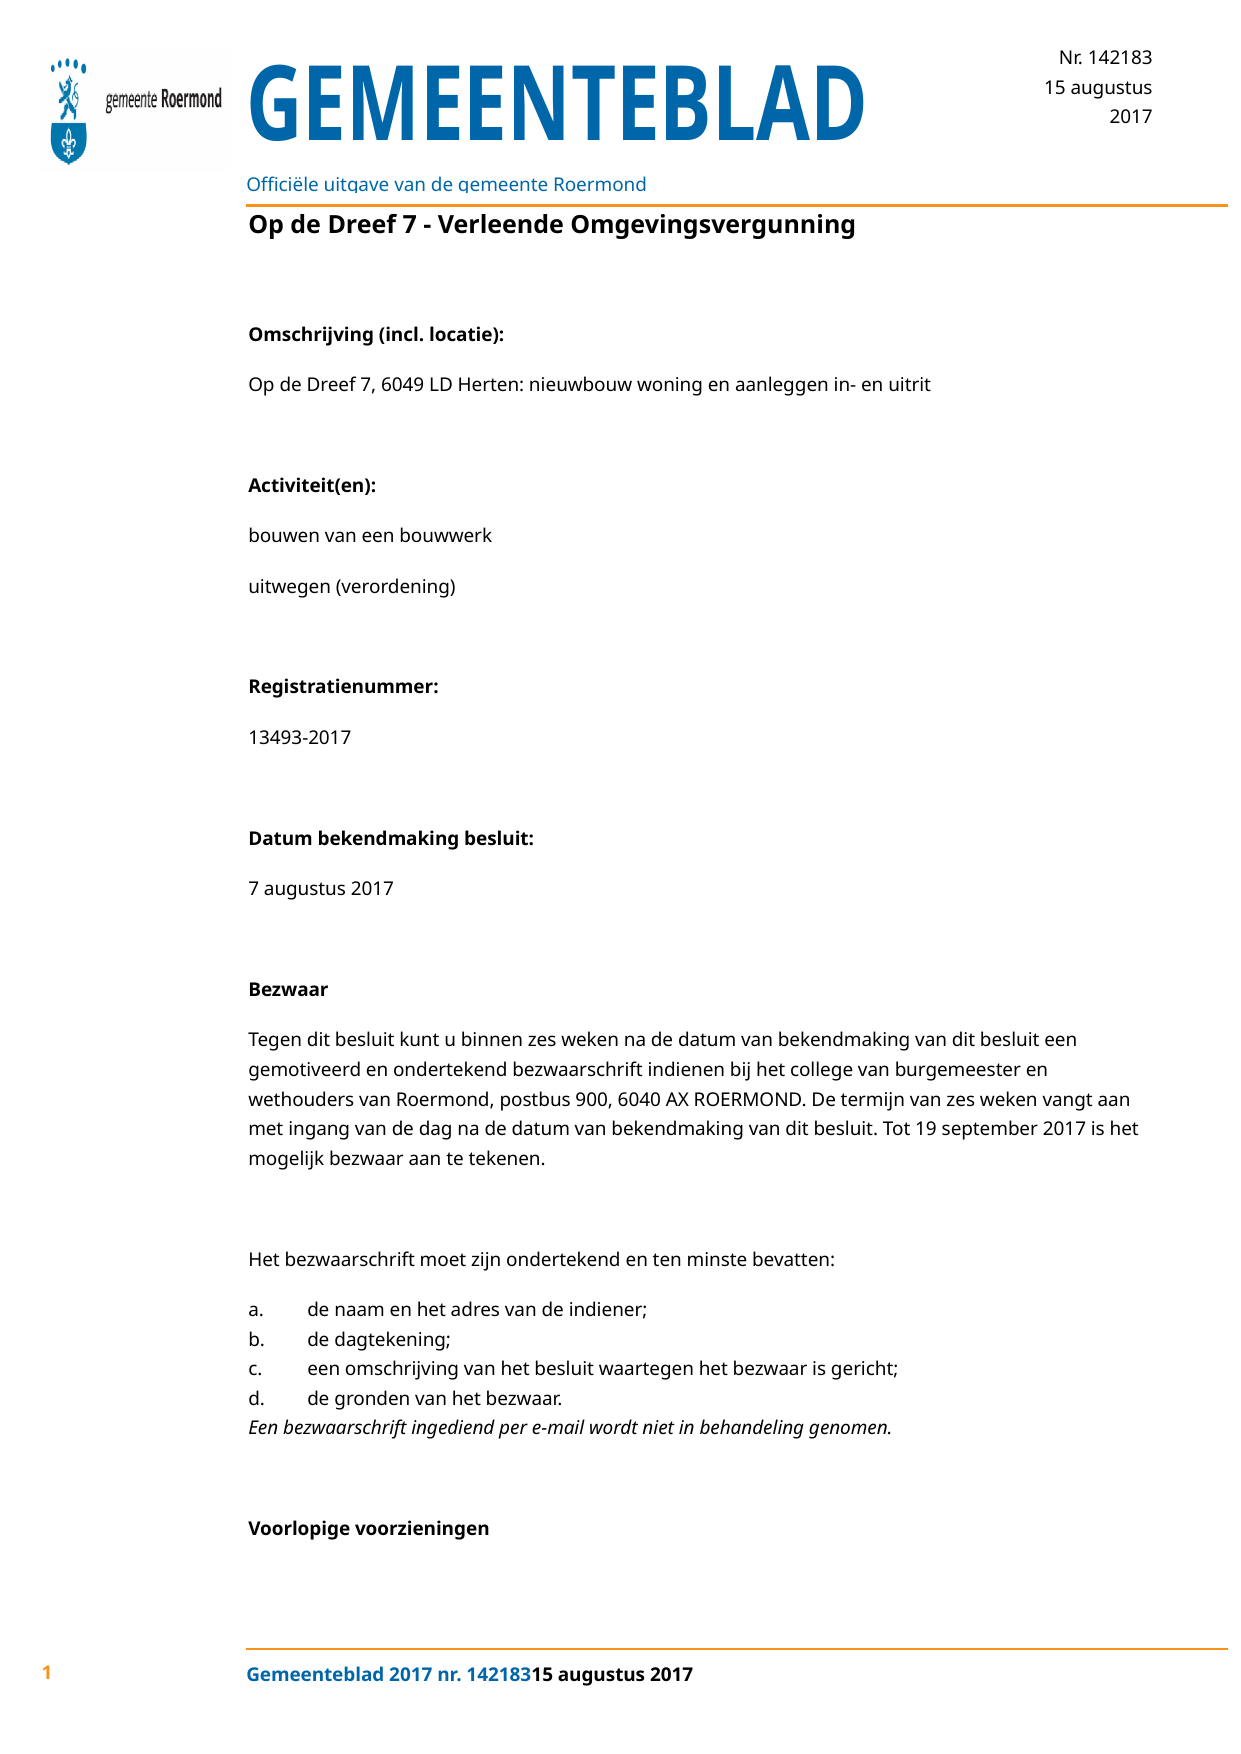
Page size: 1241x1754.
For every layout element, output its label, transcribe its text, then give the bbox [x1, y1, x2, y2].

picture [41, 47, 231, 172]
text Op de Dreef 7, 6049 LD Herten: nieuwbouw woning en aanleggen in- en uitrit [248, 371, 1152, 397]
text Het bezwaarschrift moet zijn ondertekend en ten minste bevatten: [248, 1246, 1152, 1271]
text Bezwaar [248, 976, 1152, 1002]
text Omschrijving (incl. locatie): [248, 321, 1152, 346]
list de gronden van het bezwaar. [248, 1385, 1152, 1411]
list een omschrijving van het besluit waartegen het bezwaar is gericht; [248, 1355, 1152, 1381]
text Activiteit(en): [248, 472, 1152, 498]
text 7 augustus 2017 [248, 875, 1152, 901]
text uitwegen (verordening) [248, 573, 1152, 598]
text Datum bekendmaking besluit: [248, 825, 1152, 851]
text bouwen van een bouwwerk [248, 522, 1152, 548]
list de naam en het adres van de indiener; [248, 1296, 1152, 1322]
text Voorlopige voorzieningen [248, 1515, 1152, 1541]
text Een bezwaarschrift ingediend per e-mail wordt niet in behandeling genomen. [248, 1414, 1152, 1440]
text 13493-2017 [248, 724, 1152, 750]
text Op de Dreef 7 - Verleende Omgevingsvergunning [248, 207, 1152, 241]
text Tegen dit besluit kunt u binnen zes weken na de datum van bekendmaking van dit besluit een gemotiveerd en ondertekend bezwaarschrift indienen bij het college van burgemeester en wethouders van Roermond, postbus 900, 6040 AX ROERMOND. De termijn van zes weken vangt aan met ingang van de dag na de datum van bekendmaking van dit besluit. Tot 19 september 2017 is het mogelijk bezwaar aan te tekenen. [248, 1027, 1152, 1171]
list de dagtekening; [248, 1326, 1152, 1351]
text Registratienummer: [248, 674, 1152, 699]
